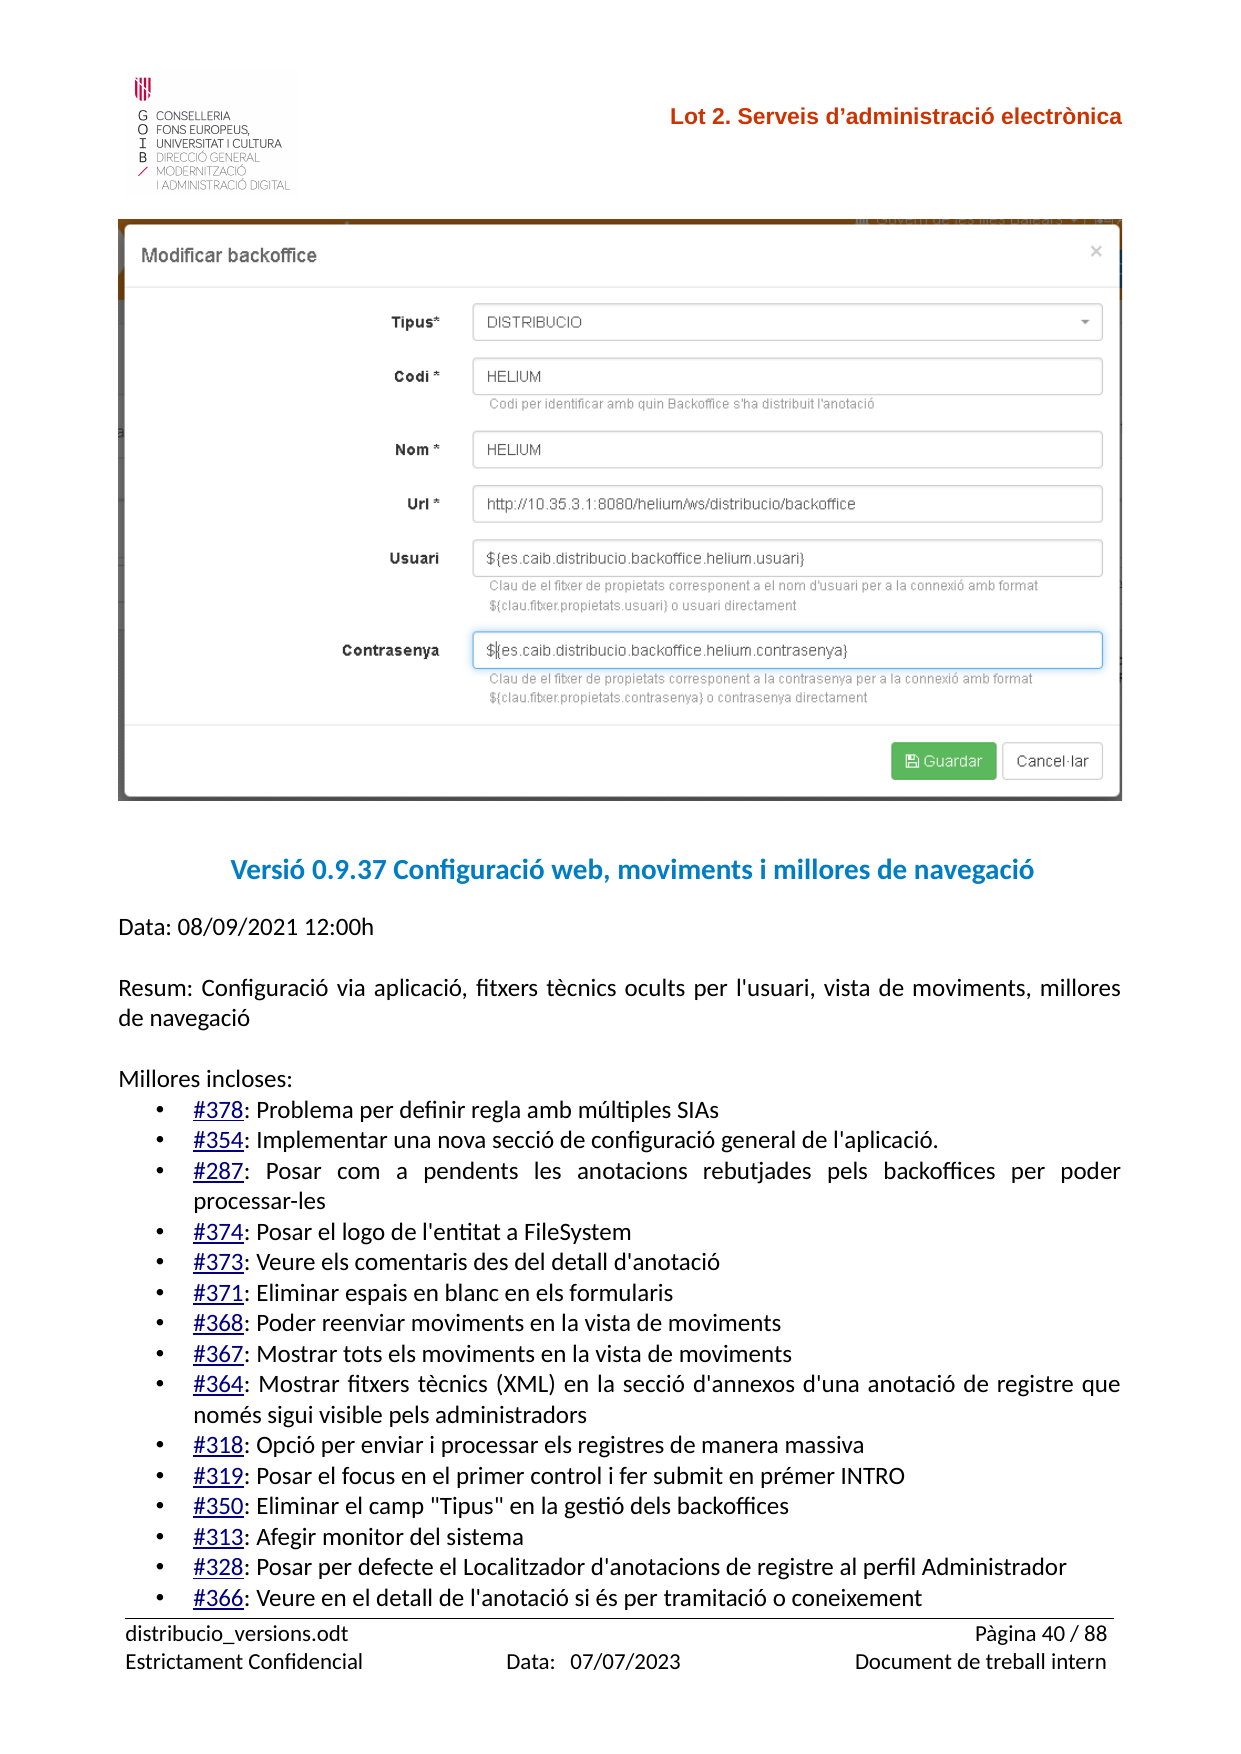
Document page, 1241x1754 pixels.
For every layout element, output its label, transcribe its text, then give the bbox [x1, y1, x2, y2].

list #350: Eliminar el camp "Tipus" en la gestió dels backoffices [156, 1491, 1122, 1521]
list #378: Problema per definir regla amb múltiples SIAs [156, 1094, 1122, 1124]
list #371: Eliminar espais en blanc en els formularis [156, 1277, 1122, 1307]
list #364: Mostrar fitxers tècnics (XML) en la secció d'annexos d'una anotació de registre que només sigui visible pels administradors [156, 1368, 1122, 1429]
subtitle Versió 0.9.37 Configuració web, moviments i millores de navegació [153, 851, 1122, 887]
picture [118, 219, 1123, 801]
list #368: Poder reenviar moviments en la vista de moviments [156, 1307, 1122, 1338]
list #366: Veure en el detall de l'anotació si és per tramitació o coneixement [156, 1582, 1122, 1613]
list #354: Implementar una nova secció de configuració general de l'aplicació. [156, 1124, 1122, 1155]
list #313: Afegir monitor del sistema [156, 1521, 1122, 1552]
text Millores incloses: [118, 1063, 1122, 1094]
list #328: Posar per defecte el Localitzador d'anotacions de registre al perfil Administrador [156, 1552, 1122, 1582]
list #373: Veure els comentaris des del detall d'anotació [156, 1246, 1122, 1277]
list #319: Posar el focus en el primer control i fer submit en prémer INTRO [156, 1460, 1122, 1491]
list #374: Posar el logo de l'entitat a FileSystem [156, 1216, 1122, 1246]
text Resum: Configuració via aplicació, fitxers tècnics ocults per l'usuari, vista de moviments, millores de navegació [118, 972, 1122, 1033]
list #287: Posar com a pendents les anotacions rebutjades pels backoffices per poder processar-les [156, 1155, 1122, 1216]
text Data: 08/09/2021 12:00h [118, 911, 1122, 941]
picture [126, 70, 299, 197]
list #367: Mostrar tots els moviments en la vista de moviments [156, 1338, 1122, 1368]
list #318: Opció per enviar i processar els registres de manera massiva [156, 1429, 1122, 1460]
